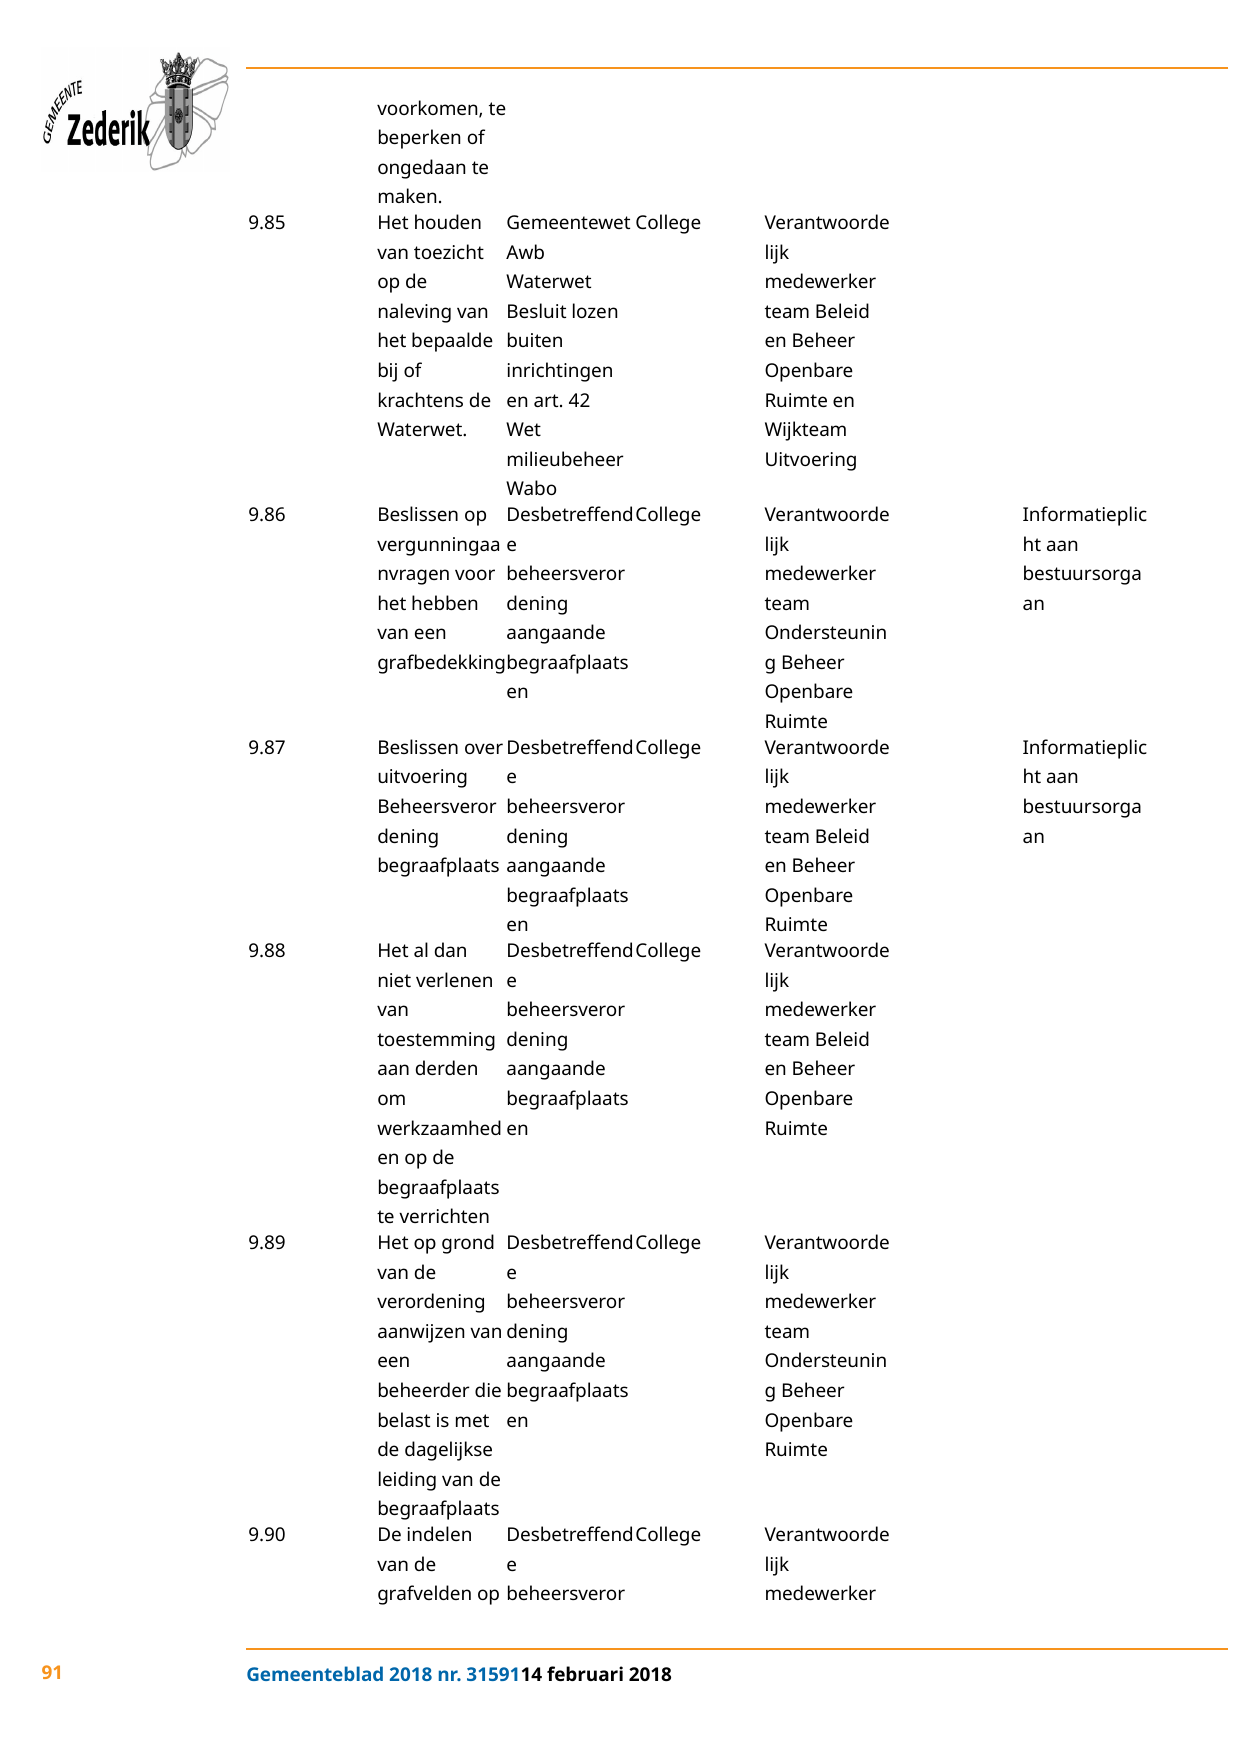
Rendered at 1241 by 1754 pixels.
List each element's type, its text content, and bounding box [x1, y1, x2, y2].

table_cell College [635, 1521, 764, 1606]
table_cell Desbetreffende beheersverordening aangaande begraafplaatsen [506, 937, 635, 1229]
picture [41, 47, 231, 172]
table_cell Desbetreffende beheersveror [506, 1521, 635, 1606]
table_cell Desbetreffende beheersverordening aangaande begraafplaatsen [506, 1229, 635, 1521]
table_cell 9.89 [248, 1229, 377, 1521]
table_cell [894, 1229, 1022, 1521]
table_cell Verantwoordelijk medewerker team Beleid en Beheer Openbare Ruimte [764, 734, 893, 937]
table_cell College [635, 1229, 764, 1521]
table_cell 9.88 [248, 937, 377, 1229]
table_cell [506, 95, 635, 209]
table_cell College [635, 937, 764, 1229]
table_cell 9.85 [248, 209, 377, 501]
table_cell Verantwoordelijk medewerker team Beleid en Beheer Openbare Ruimte en Wijkteam Uitvoering [764, 209, 893, 501]
table_cell Het houden van toezicht op de naleving van het bepaalde bij of krachtens de Waterwet. [377, 209, 506, 501]
table_cell [1023, 937, 1152, 1229]
table_cell [894, 501, 1022, 734]
table_cell Beslissen over uitvoering Beheersverordening begraafplaats [377, 734, 506, 937]
table_cell 9.86 [248, 501, 377, 734]
table_cell College [635, 501, 764, 734]
table_cell [894, 209, 1022, 501]
table_cell 9.90 [248, 1521, 377, 1606]
table_cell [1023, 1521, 1152, 1606]
table_cell Desbetreffende beheersverordening aangaande begraafplaatsen [506, 501, 635, 734]
table_cell voorkomen, te beperken of ongedaan te maken. [377, 95, 506, 209]
table_cell Het op grond van de verordening aanwijzen van een beheerder die belast is met de dagelijkse leiding van de begraafplaats [377, 1229, 506, 1521]
table_cell Gemeentewet Awb Waterwet Besluit lozen buiten inrichtingen en art. 42 Wet milieubeheer Wabo [506, 209, 635, 501]
table_cell [764, 95, 893, 209]
table_cell College [635, 734, 764, 937]
table_cell [248, 95, 377, 209]
table_cell [635, 95, 764, 209]
table_cell Desbetreffende beheersverordening aangaande begraafplaatsen [506, 734, 635, 937]
table_cell Beslissen op vergunningaanvragen voor het hebben van een grafbedekking [377, 501, 506, 734]
table_cell De indelen van de grafvelden op [377, 1521, 506, 1606]
table_cell [894, 734, 1022, 937]
table_cell College [635, 209, 764, 501]
table_cell Informatieplicht aan bestuursorgaan [1023, 734, 1152, 937]
table_cell [894, 95, 1022, 209]
table_cell [1023, 209, 1152, 501]
table_cell Verantwoordelijk medewerker team Ondersteuning Beheer Openbare Ruimte [764, 1229, 893, 1521]
table_cell [894, 937, 1022, 1229]
table_cell Informatieplicht aan bestuursorgaan [1023, 501, 1152, 734]
table_cell 9.87 [248, 734, 377, 937]
table_cell [1023, 1229, 1152, 1521]
table_cell Verantwoordelijk medewerker team Ondersteuning Beheer Openbare Ruimte [764, 501, 893, 734]
table_cell Verantwoordelijk medewerker [764, 1521, 893, 1606]
table_cell [894, 1521, 1022, 1606]
table_cell [1023, 95, 1152, 209]
table_cell Het al dan niet verlenen van toestemming aan derden om werkzaamheden op de begraafplaats te verrichten [377, 937, 506, 1229]
table_cell Verantwoordelijk medewerker team Beleid en Beheer Openbare Ruimte [764, 937, 893, 1229]
